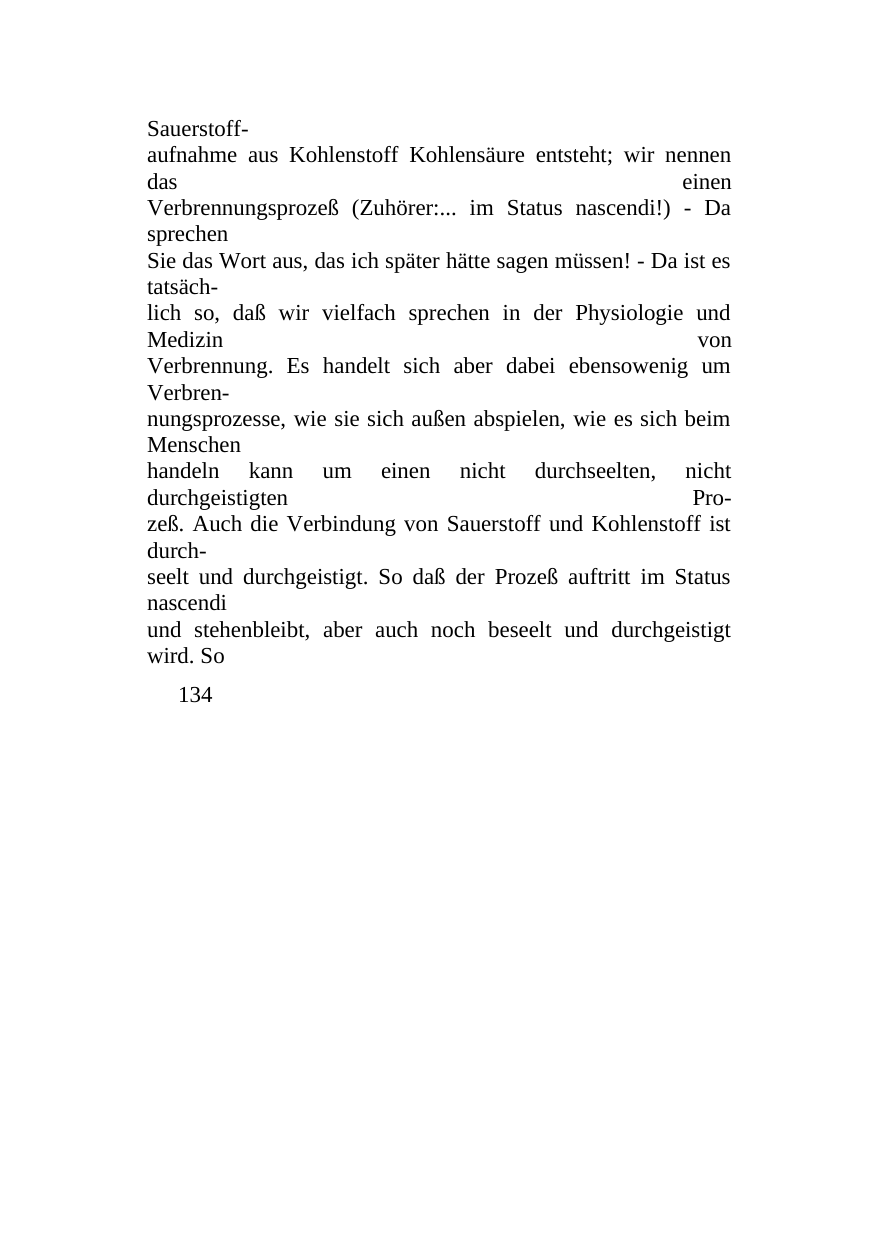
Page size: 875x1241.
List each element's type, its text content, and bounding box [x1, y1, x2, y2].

text 134 [178, 681, 732, 707]
text Sauerstoff- aufnahme aus Kohlenstoff Kohlensäure entsteht; wir nennen das einen Verbrennungsprozeß (Zuhörer:... im Status nascendi!) - Da sprechen Sie das Wort aus, das ich später hätte sagen müssen! - Da ist es tatsäch- lich so, daß wir vielfach sprechen in der Physiologie und Medizin von Verbrennung. Es handelt sich aber dabei ebensowenig um Verbren- nungsprozesse, wie sie sich außen abspielen, wie es sich beim Menschen handeln kann um einen nicht durchseelten, nicht durchgeistigten Pro- zeß. Auch die Verbindung von Sauerstoff und Kohlenstoff ist durch- seelt und durchgeistigt. So daß der Prozeß auftritt im Status nascendi und stehenbleibt, aber auch noch beseelt und durchgeistigt wird. So [147, 115, 732, 668]
